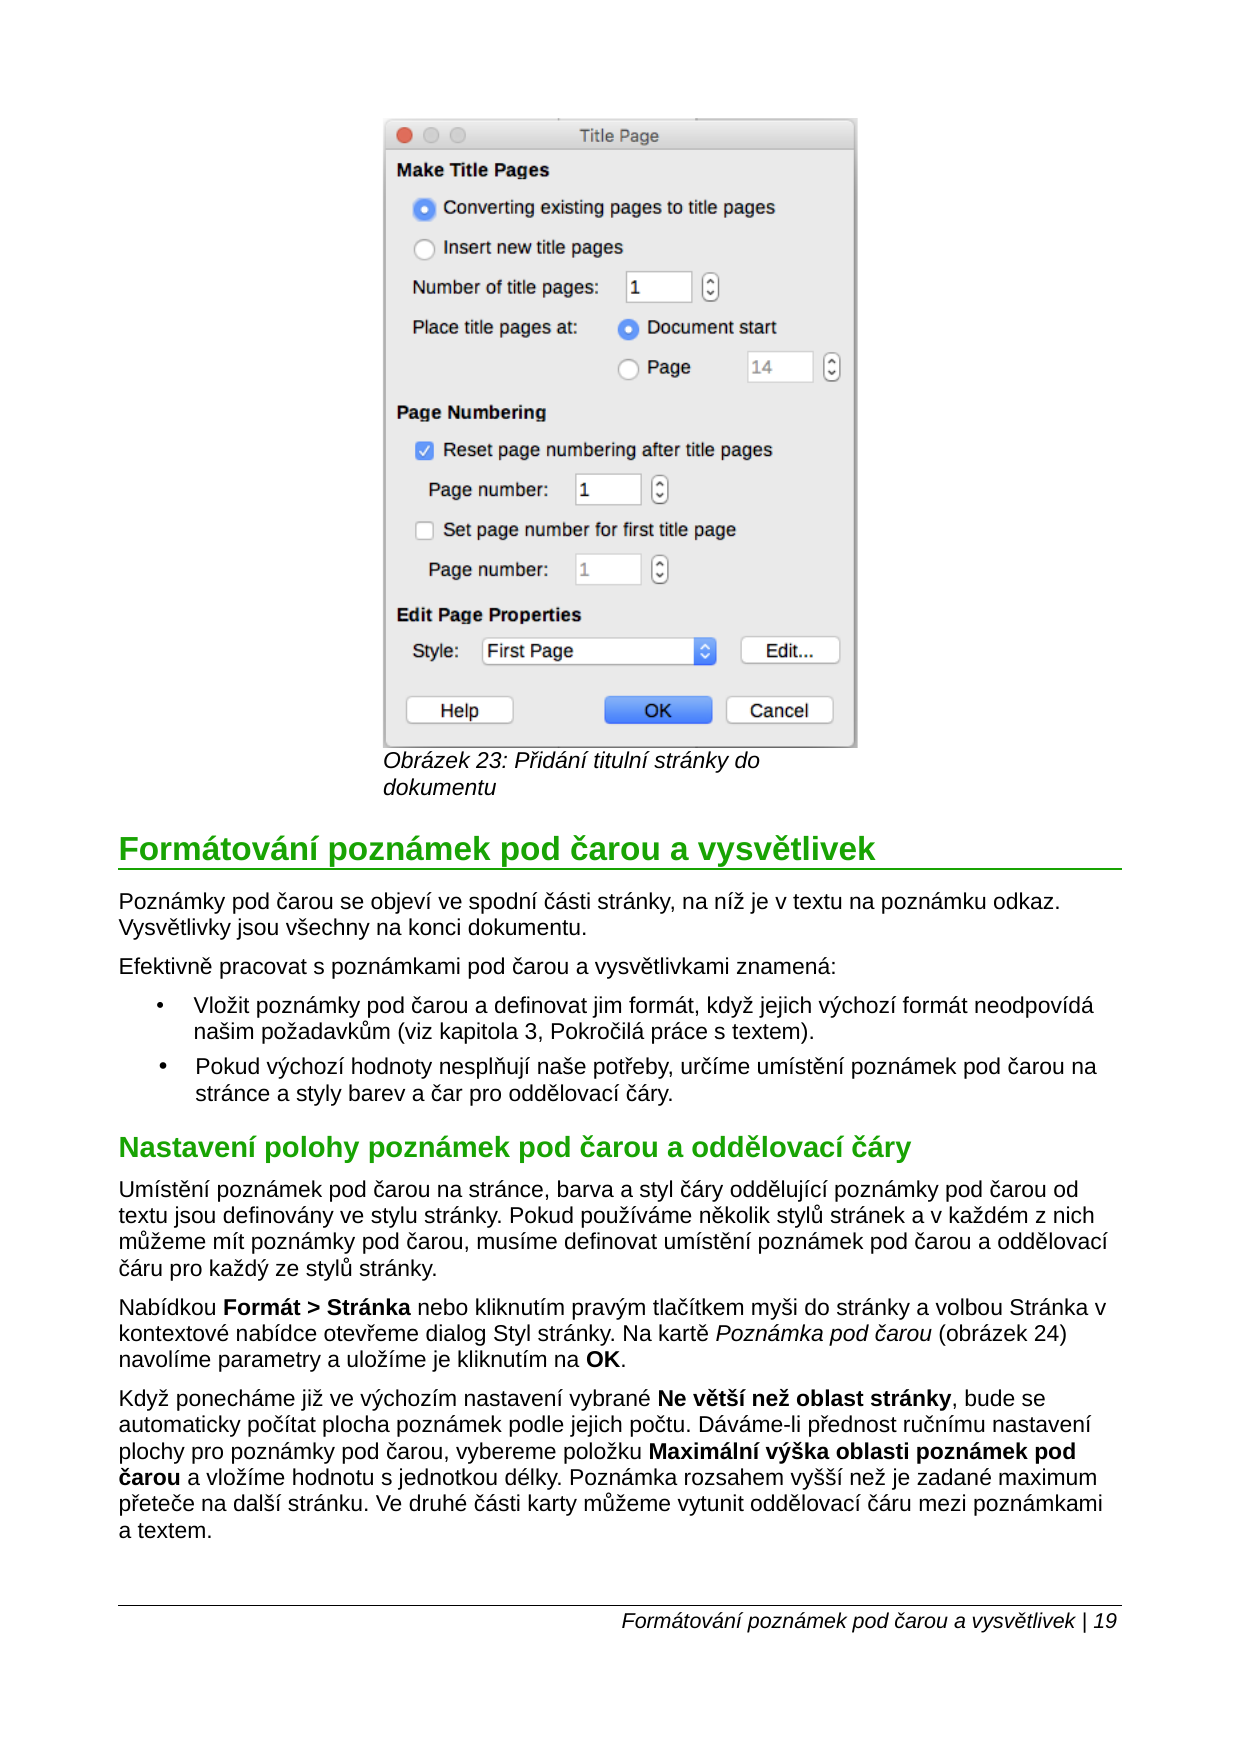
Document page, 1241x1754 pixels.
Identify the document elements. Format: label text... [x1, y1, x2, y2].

list Pokud výchozí hodnoty nesplňují naše potřeby, určíme umístění poznámek pod čarou na stránce a styly barev a čar pro oddělovací čáry. [156, 1053, 1122, 1107]
picture [382, 118, 858, 748]
list Efektivně pracovat s poznámkami pod čarou a vysvětlivkami znamená: [118, 953, 1122, 979]
text Nabídkou Formát > Stránka nebo kliknutím pravým tlačítkem myši do stránky a volbou Stránka v kontextové nabídce otevřeme dialog Styl stránky. Na kartě Poznámka pod čarou (obrázek 24) navolíme parametry a uložíme je kliknutím na OK. [118, 1293, 1122, 1372]
subtitle Nastavení polohy poznámek pod čarou a oddělovací čáry [118, 1130, 1122, 1164]
text Poznámky pod čarou se objeví ve spodní části stránky, na níž je v textu na poznámku odkaz. Vysvětlivky jsou všechny na konci dokumentu. [118, 888, 1122, 940]
list Vložit poznámky pod čarou a definovat jim formát, když jejich výchozí formát neodpovídá našim požadavkům (viz kapitola 3, Pokročilá práce s textem). [156, 992, 1122, 1044]
text Umístění poznámek pod čarou na stránce, barva a styl čáry oddělující poznámky pod čarou od textu jsou definovány ve stylu stránky. Pokud používáme několik stylů stránek a v každém z nich můžeme mít poznámky pod čarou, musíme definovat umístění poznámek pod čarou a oddělovací čáru pro každý ze stylů stránky. [118, 1176, 1122, 1281]
text Když ponecháme již ve výchozím nastavení vybrané Ne větší než oblast stránky, bude se automaticky počítat plocha poznámek podle jejich počtu. Dáváme-li přednost ručnímu nastavení plochy pro poznámky pod čarou, vybereme položku Maximální výška oblasti poznámek pod čarou a vložíme hodnotu s jednotkou délky. Poznámka rozsahem vyšší než je zadané maximum přeteče na další stránku. Ve druhé části karty můžeme vytunit oddělovací čáru mezi poznámkami a textem. [118, 1385, 1122, 1543]
subtitle Formátování poznámek pod čarou a vysvětlivek [118, 829, 1122, 868]
text Obrázek 23: Přidání titulní stránky do dokumentu [383, 748, 857, 800]
